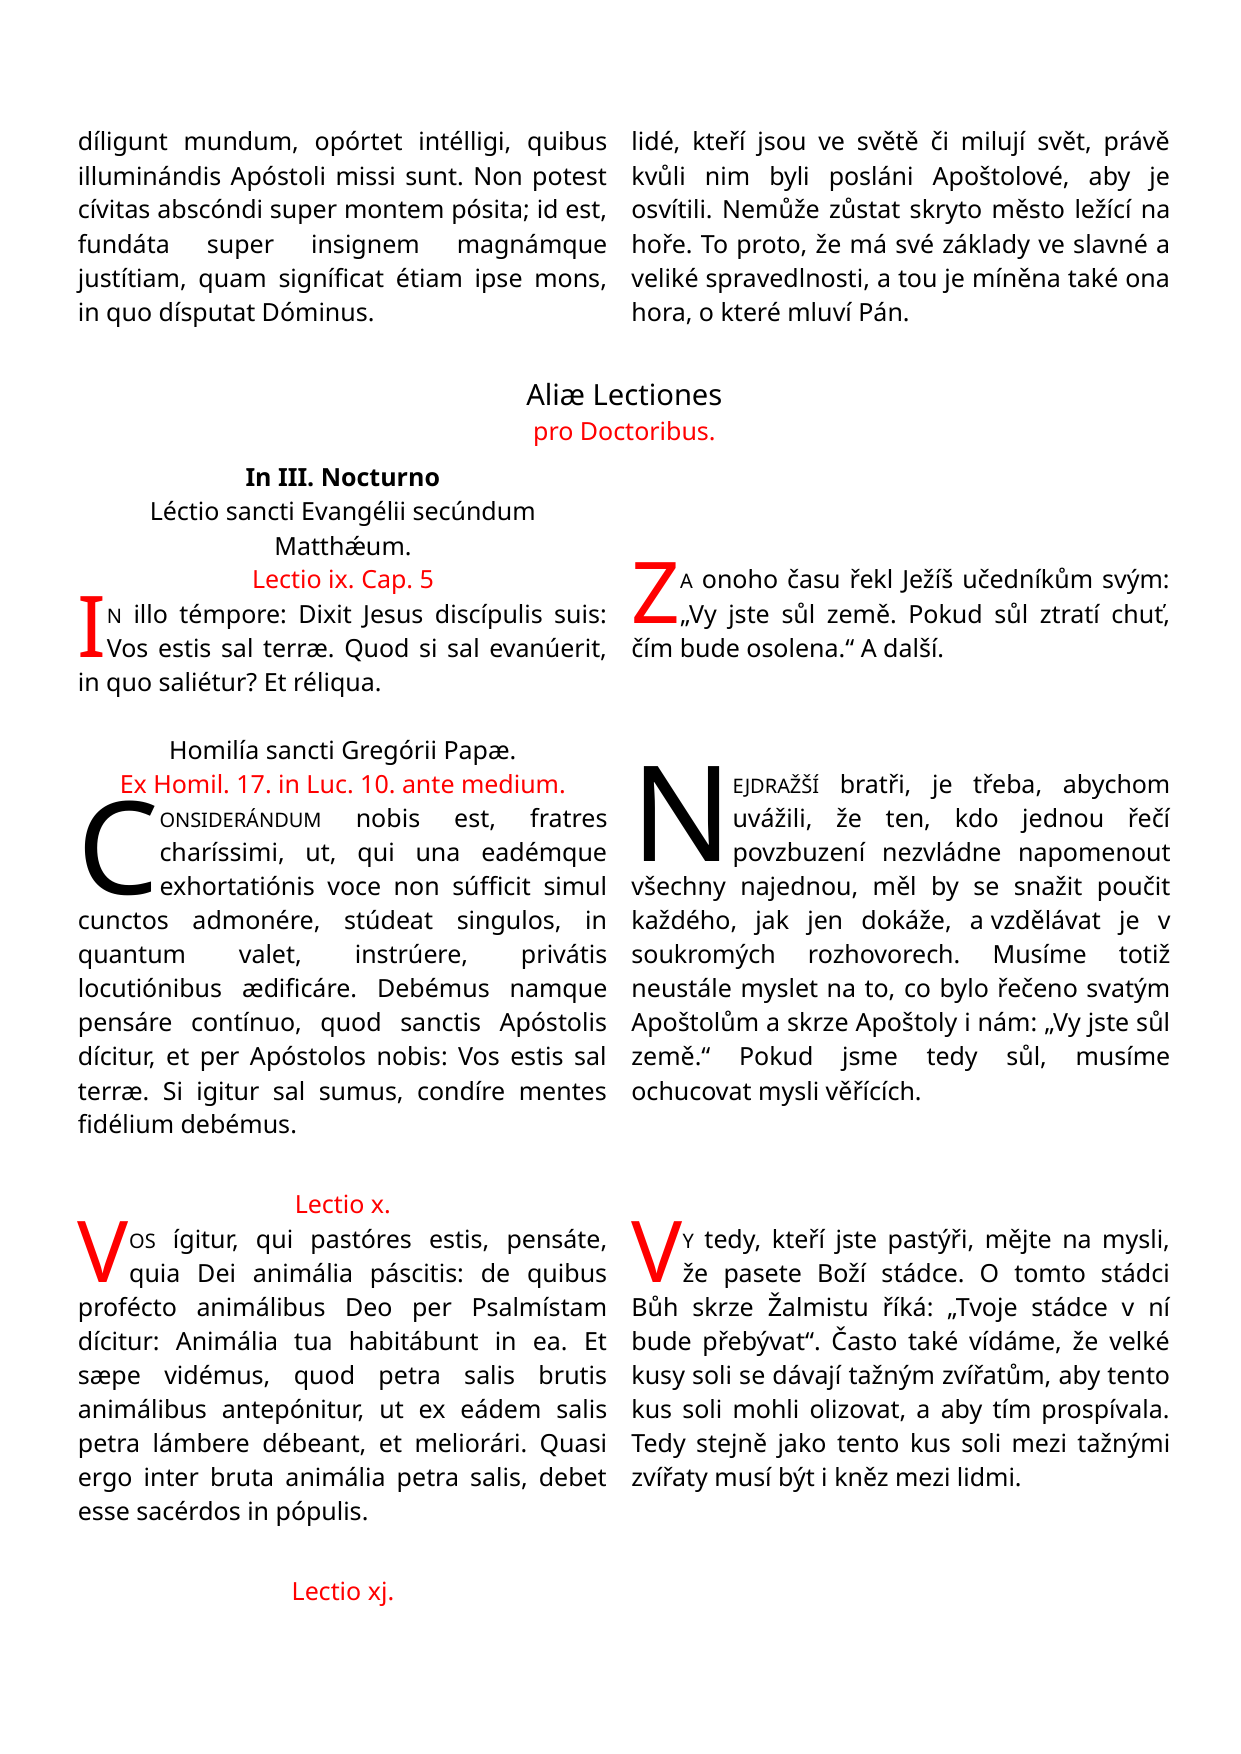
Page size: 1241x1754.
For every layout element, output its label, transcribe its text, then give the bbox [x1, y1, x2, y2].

table_cell lidé, kteří jsou ve světě či milují svět, právě kvůli nim byli posláni Apoštolové, aby je osvítili. Nemůže zůstat skryto město ležící na hoře. To proto, že má své základy ve slavné a veliké spravedlnosti, a tou je míněna také ona hora, o které mluví Pán. [619, 118, 1182, 368]
table_cell Lectio x. Vos ígitur, qui pastóres estis, pensáte, quia Dei animália páscitis: de quibus profécto animálibus Deo per Psalmístam dícitur: Animália tua habitábunt in ea. Et sæpe vidémus, quod petra salis brutis animálibus antepónitur, ut ex eádem salis petra lámbere débeant, et meliorári. Quasi ergo inter bruta animália petra salis, debet esse sacérdos in pópulis. [66, 1181, 619, 1568]
table_cell Za onoho času řekl Ježíš učedníkům svým: „Vy jste sůl země. Pokud sůl ztratí chuť, čím bude osolena.“ A další. Nejdražší bratři, je třeba, abychom uvážili, že ten, kdo jednou řečí povzbuzení nezvládne napomenout všechny najednou, měl by se snažit poučit každého, jak jen dokáže, a vzdělávat je v soukromých rozhovorech. Musíme totiž neustále myslet na to, co bylo řečeno svatým Apoštolům a skrze Apoštoly i nám: „Vy jste sůl země.“ Pokud jsme tedy sůl, musíme ochucovat mysli věřících. [619, 454, 1182, 1181]
table_cell Vy tedy, kteří jste pastýři, mějte na mysli, že pasete Boží stádce. O tomto stádci Bůh skrze Žalmistu říká: „Tvoje stádce v ní bude přebývat“. Často také vídáme, že velké kusy soli se dávají tažným zvířatům, aby tento kus soli mohli olizovat, a aby tím prospívala. Tedy stejně jako tento kus soli mezi tažnými zvířaty musí být i kněz mezi lidmi. [619, 1181, 1182, 1568]
table_cell Lectio xj. [66, 1568, 619, 1614]
table_cell díligunt mundum, opórtet intélligi, quibus illuminándis Apóstoli missi sunt. Non potest cívitas abscóndi super montem pósita; id est, fundáta super insignem magnámque justítiam, quam signíficat étiam ipse mons, in quo dísputat Dóminus. [66, 118, 619, 368]
table_cell Aliæ Lectiones pro Doctoribus. [66, 369, 1182, 454]
table_cell [619, 1568, 1182, 1614]
table_cell In III. Nocturno Léctio sancti Evangélii secúndum Matthǽum. Lectio ix. Cap. 5 In illo témpore: Dixit Jesus discípulis suis: Vos estis sal terræ. Quod si sal evanúerit, in quo saliétur? Et réliqua. Homilía sancti Gregórii Papæ. Ex Homil. 17. in Luc. 10. ante medium. Considerándum nobis est, fratres charíssimi, ut, qui una eadémque exhortatiónis voce non súfficit simul cunctos admonére, stúdeat singulos, in quantum valet, instrúere, privátis locutiónibus ædificáre. Debémus namque pensáre contínuo, quod sanctis Apóstolis dícitur, et per Apóstolos nobis: Vos estis sal terræ. Si igitur sal sumus, condíre mentes fidélium debémus. [66, 454, 619, 1181]
